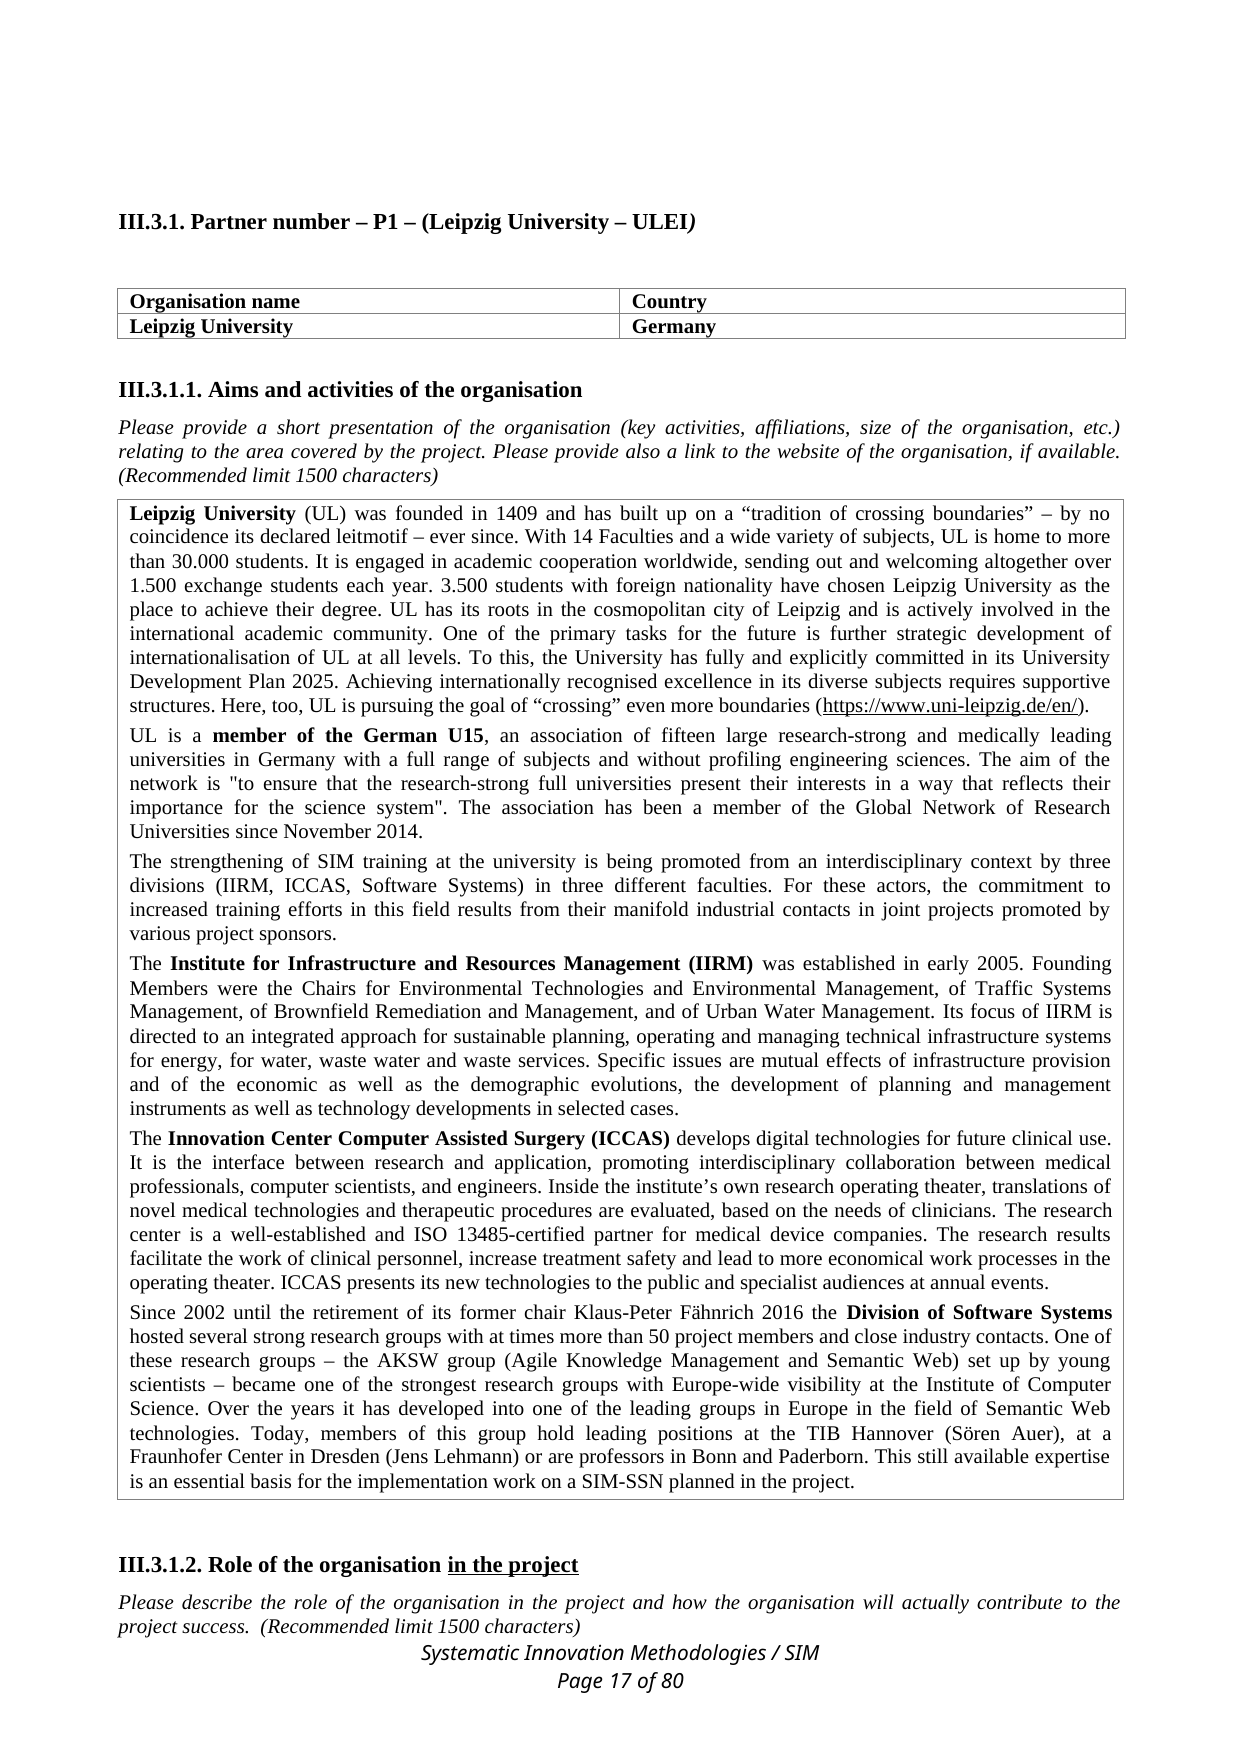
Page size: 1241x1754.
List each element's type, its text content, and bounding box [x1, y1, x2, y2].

subtitle III.3.1. Partner number – P1 – (Leipzig University – ULEI) [118, 208, 1122, 235]
text III.3.1.2. Role of the organisation in the project [118, 1551, 1122, 1577]
table_header Leipzig University (UL) was founded in 1409 and has built up on a “tradition of crossing boundaries” – by no coincidence its declared leitmotif – ever since. With 14 Faculties and a wide variety of subjects, UL is home to more than 30.000 students. It is engaged in academic cooperation worldwide, sending out and welcoming altogether over 1.500 exchange students each year. 3.500 students with foreign nationality have chosen Leipzig University as the place to achieve their degree. UL has its roots in the cosmopolitan city of Leipzig and is actively involved in the international academic community. One of the primary tasks for the future is further strategic development of internationalisation of UL at all levels. To this, the University has fully and explicitly committed in its University Development Plan 2025. Achieving internationally recognised excellence in its diverse subjects requires supportive structures. Here, too, UL is pursuing the goal of “crossing” even more boundaries (https://www.uni-leipzig.de/en/). UL is a member of the German U15, an association of fifteen large research-strong and medically leading universities in Germany with a full range of subjects and without profiling engineering sciences. The aim of the network is "to ensure that the research-strong full universities present their interests in a way that reflects their importance for the science system". The association has been a member of the Global Network of Research Universities since November 2014. The strengthening of SIM training at the university is being promoted from an interdisciplinary context by three divisions (IIRM, ICCAS, Software Systems) in three different faculties. For these actors, the commitment to increased training efforts in this field results from their manifold industrial contacts in joint projects promoted by various project sponsors. The Institute for Infrastructure and Resources Management (IIRM) was established in early 2005. Founding Members were the Chairs for Environmental Technologies and Environmental Management, of Traffic Systems Management, of Brownfield Remediation and Management, and of Urban Water Management. Its focus of IIRM is directed to an integrated approach for sustainable planning, operating and managing technical infrastructure systems for energy, for water, waste water and waste services. Specific issues are mutual effects of infrastructure provision and of the economic as well as the demographic evolutions, the development of planning and management instruments as well as technology developments in selected cases. The Innovation Center Computer Assisted Surgery (ICCAS) develops digital technologies for future clinical use. It is the interface between research and application, promoting interdisciplinary collaboration between medical professionals, computer scientists, and engineers. Inside the institute’s own research operating theater, translations of novel medical technologies and therapeutic procedures are evaluated, based on the needs of clinicians. The research center is a well-established and ISO 13485-certified partner for medical device companies. The research results facilitate the work of clinical personnel, increase treatment safety and lead to more economical work processes in the operating theater. ICCAS presents its new technologies to the public and specialist audiences at annual events. Since 2002 until the retirement of its former chair Klaus-Peter Fähnrich 2016 the Division of Software Systems hosted several strong research groups with at times more than 50 project members and close industry contacts. One of these research groups – the AKSW group (Agile Knowledge Management and Semantic Web) set up by young scientists – became one of the strongest research groups with Europe-wide visibility at the Institute of Computer Science. Over the years it has developed into one of the leading groups in Europe in the field of Semantic Web technologies. Today, members of this group hold leading positions at the TIB Hannover (Sören Auer), at a Fraunhofer Center in Dresden (Jens Lehmann) or are professors in Bonn and Paderborn. This still available expertise is an essential basis for the implementation work on a SIM-SSN planned in the project. [118, 500, 1123, 1498]
text Please provide a short presentation of the organisation (key activities, affiliations, size of the organisation, etc.) relating to the area covered by the project. Please provide also a link to the website of the organisation, if available. (Recommended limit 1500 characters) [118, 415, 1122, 487]
table_header Country [620, 289, 1125, 313]
text III.3.1.1. Aims and activities of the organisation [118, 376, 1122, 402]
table_cell Germany [620, 314, 1125, 338]
table_header Organisation name [118, 289, 619, 313]
text Please describe the role of the organisation in the project and how the organisation will actually contribute to the project success. (Recommended limit 1500 characters) [118, 1590, 1122, 1638]
table_cell Leipzig University [118, 314, 619, 338]
